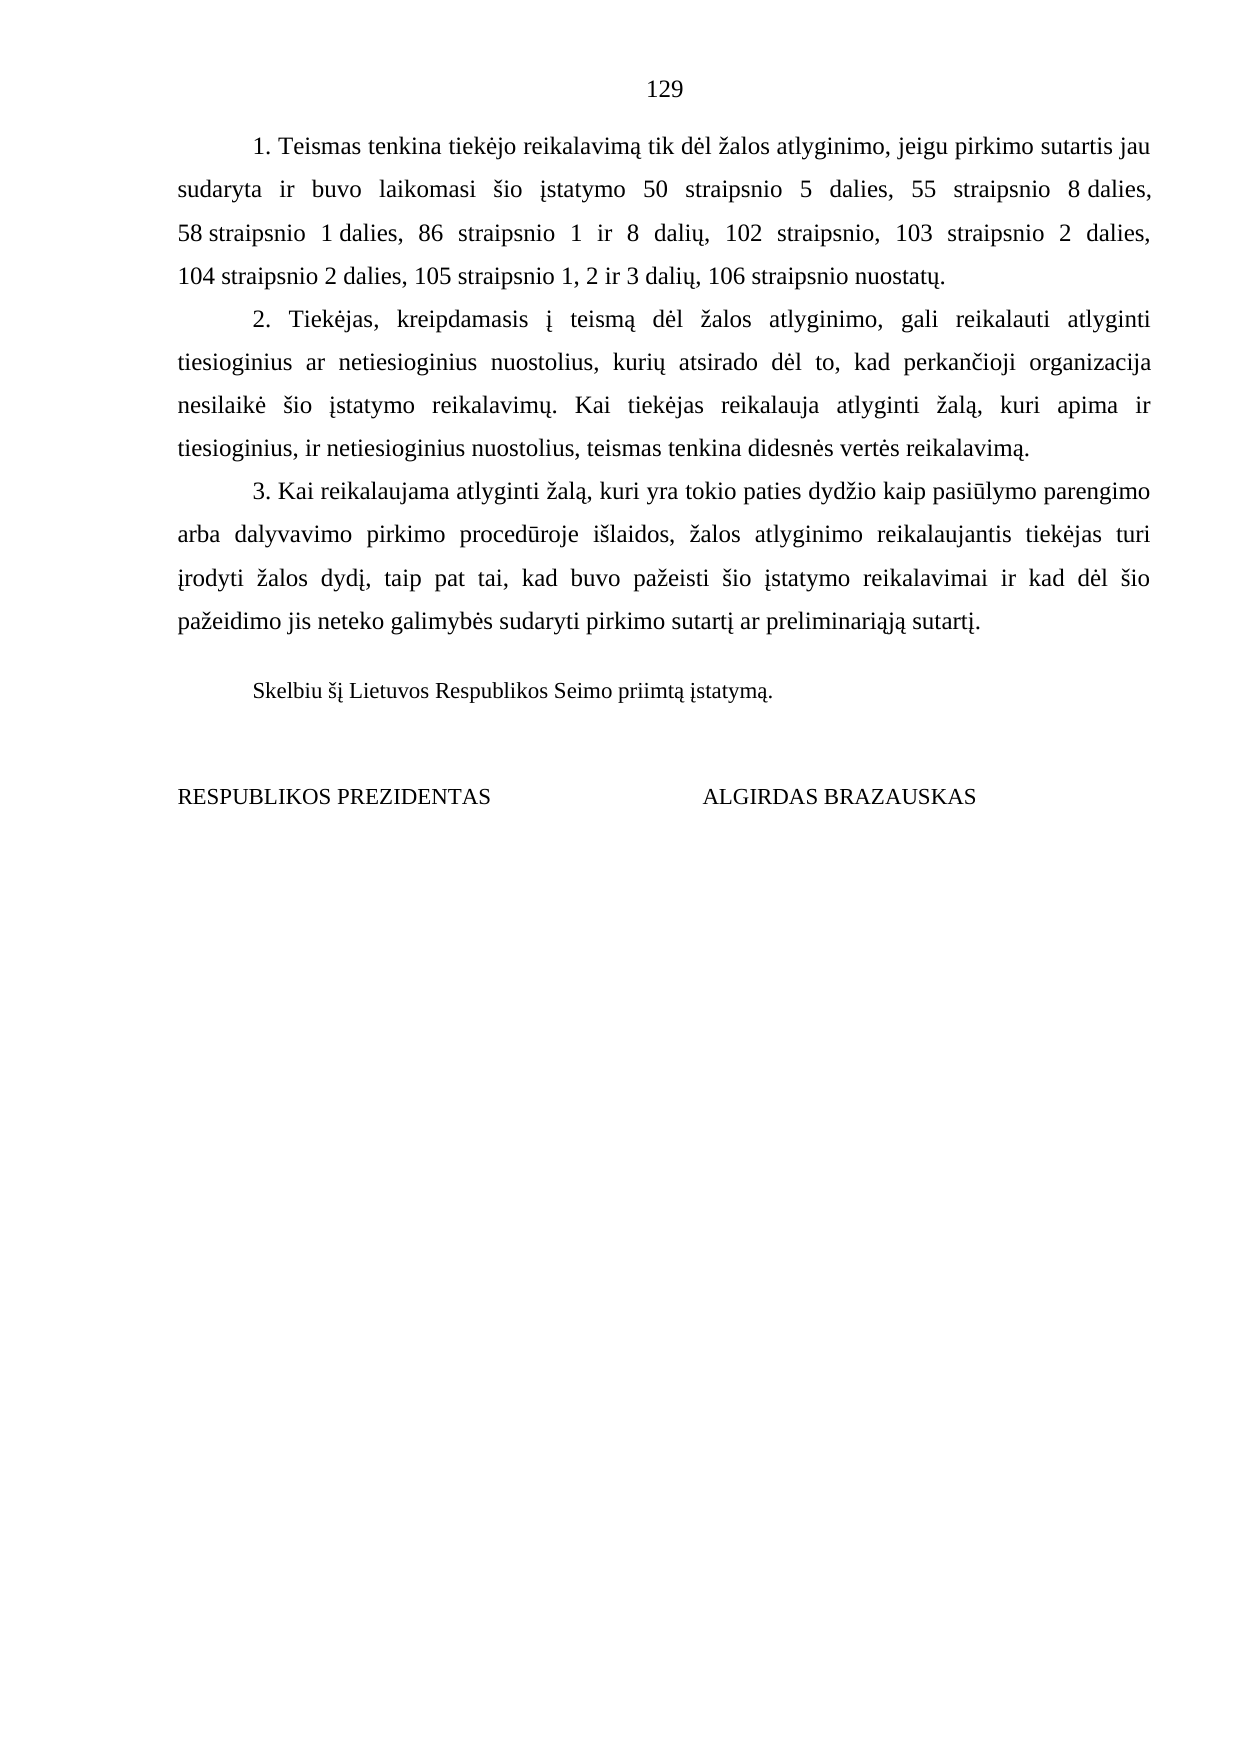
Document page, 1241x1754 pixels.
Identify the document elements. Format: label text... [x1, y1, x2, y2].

text 3. Kai reikalaujama atlyginti žalą, kuri yra tokio paties dydžio kaip pasiūlymo parengimo arba dalyvavimo pirkimo procedūroje išlaidos, žalos atlyginimo reikalaujantis tiekėjas turi įrodyti žalos dydį, taip pat tai, kad buvo pažeisti šio įstatymo reikalavimai ir kad dėl šio pažeidimo jis neteko galimybės sudaryti pirkimo sutartį ar preliminariąją sutartį. [177, 476, 1152, 634]
text 2. Tiekėjas, kreipdamasis į teismą dėl žalos atlyginimo, gali reikalauti atlyginti tiesioginius ar netiesioginius nuostolius, kurių atsirado dėl to, kad perkančioji organizacija nesilaikė šio įstatymo reikalavimų. Kai tiekėjas reikalauja atlyginti žalą, kuri apima ir tiesioginius, ir netiesioginius nuostolius, teismas tenkina didesnės vertės reikalavimą. [177, 304, 1152, 462]
text Skelbiu šį Lietuvos Respublikos Seimo priimtą įstatymą. [177, 678, 1152, 704]
text RESPUBLIKOS PREZIDENTAS ALGIRDAS BRAZAUSKAS [177, 783, 1152, 836]
text 1. Teismas tenkina tiekėjo reikalavimą tik dėl žalos atlyginimo, jeigu pirkimo sutartis jau sudaryta ir buvo laikomasi šio įstatymo 50 straipsnio 5 dalies, 55 straipsnio 8 dalies, 58 straipsnio 1 dalies, 86 straipsnio 1 ir 8 dalių, 102 straipsnio, 103 straipsnio 2 dalies, 104 straipsnio 2 dalies, 105 straipsnio 1, 2 ir 3 dalių, 106 straipsnio nuostatų. [177, 131, 1152, 289]
